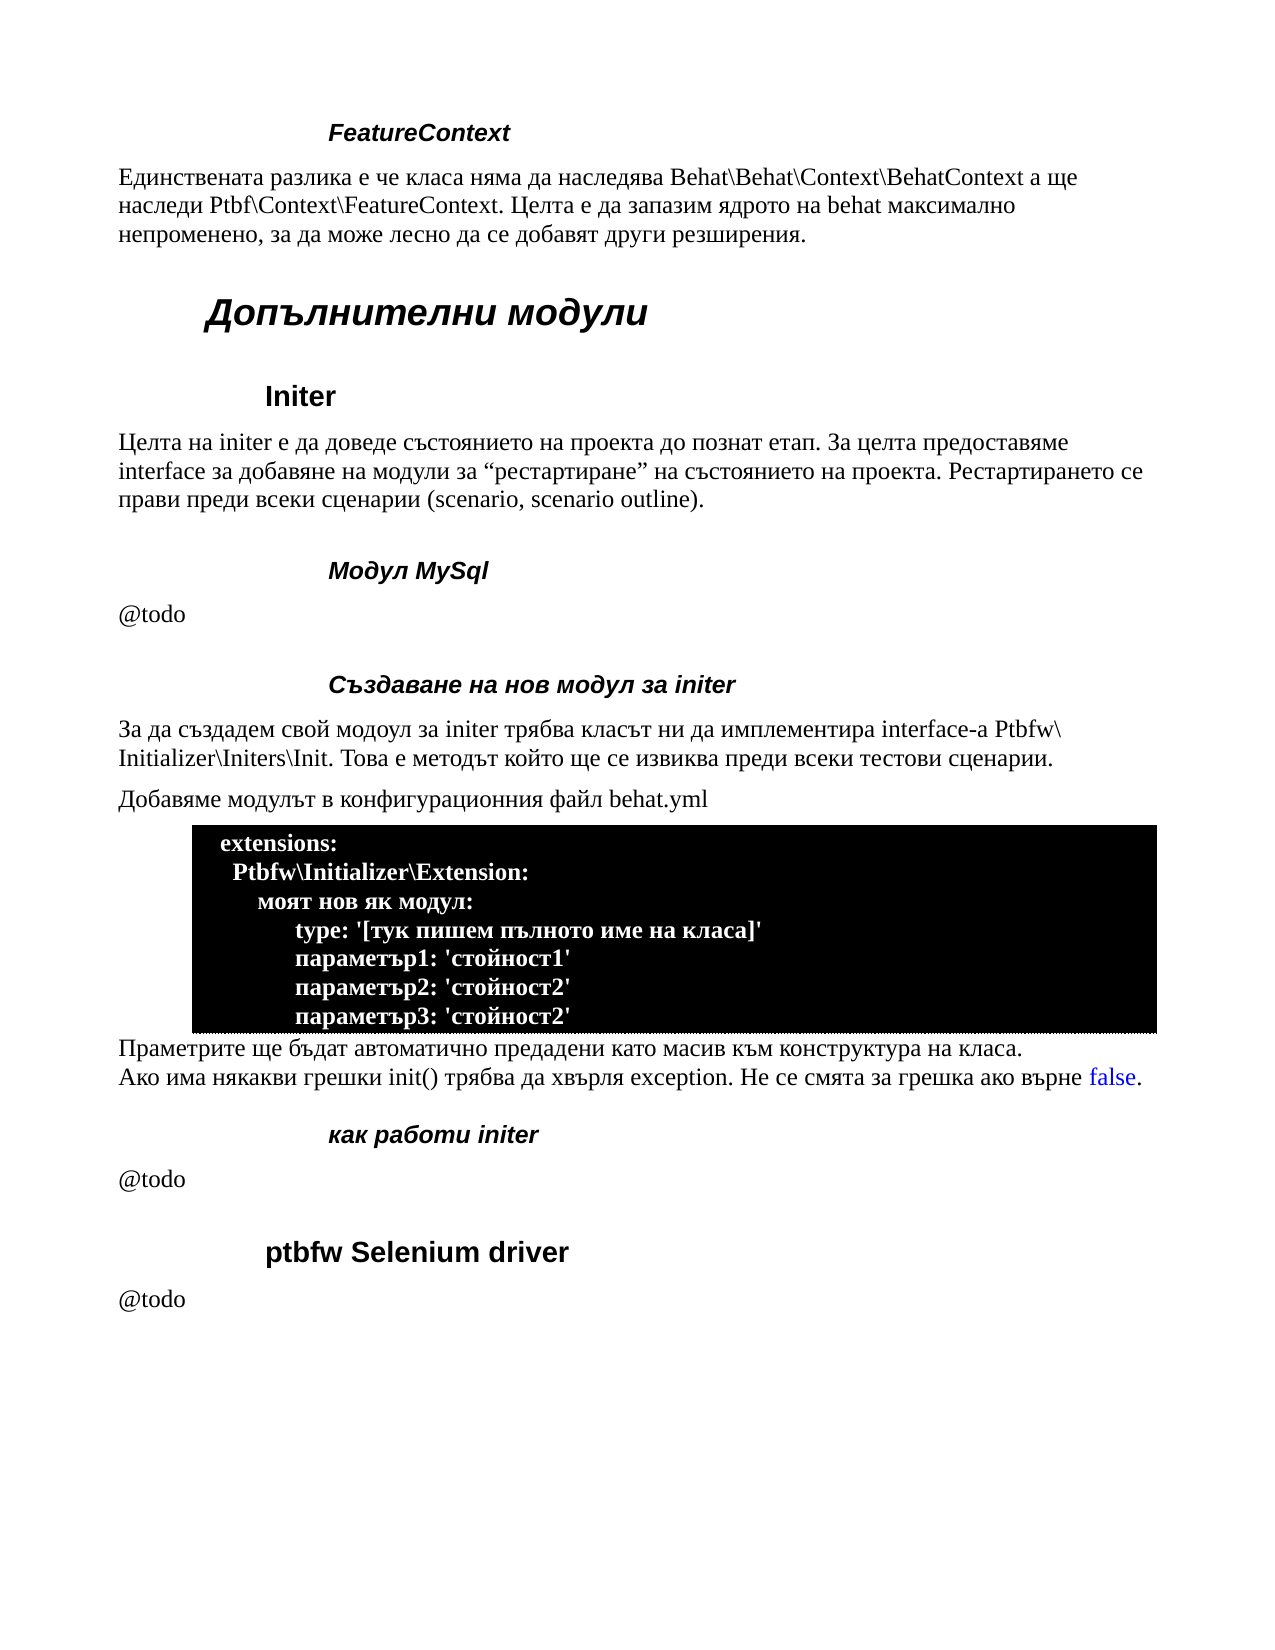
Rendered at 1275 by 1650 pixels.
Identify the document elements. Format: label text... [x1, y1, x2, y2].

text параметър1: 'стойност1' [192, 940, 1157, 969]
subtitle Initer [265, 378, 1157, 412]
text type: '[тук пишем пълното име на класа]' [192, 912, 1157, 940]
text Единствената разлика е че класа няма да наследява Behat\Behat\Context\BehatContext а ще наследи Ptbf\Context\FeatureContext. Целта е да запазим ядрото на behat максимално непроменено, за да може лесно да се добавят други резширения. [118, 162, 1157, 248]
text Целта на initer е да доведе състоянието на проекта до познат етап. За целта предоставяме interface за добавяне на модули за “рестартиране” на състоянието на проекта. Рестартирането се прави преди всеки сценарии (scenario, scenario outline). [118, 427, 1157, 513]
text extensions: [192, 825, 1157, 854]
subtitle как работи initer [328, 1120, 1157, 1149]
text моят нов як модул: [192, 883, 1157, 912]
text Праметрите ще бъдат автоматично предадени като масив към конструктура на класа. [118, 1033, 1157, 1062]
subtitle Модул MySql [328, 556, 1157, 584]
text Ptbfw\Initializer\Extension: [192, 854, 1157, 883]
subtitle Допълнителни модули [206, 290, 1157, 333]
text Ако има някакви грешки init() трябва да хвърля exception. Не се смята за грешка ако върне false. [118, 1062, 1157, 1090]
text @todo [118, 1164, 1157, 1193]
subtitle FeatureContext [328, 118, 1157, 147]
subtitle Създаване на нов модул за initer [328, 671, 1157, 699]
text параметър2: 'стойност2' [192, 969, 1157, 998]
subtitle ptbfw Selenium driver [265, 1235, 1157, 1269]
text параметър3: 'стойност2' [192, 998, 1157, 1033]
text За да създадем свой модоул за initer трябва класът ни да имплементира interface-а Ptbfw\Initializer\Initers\Init. Това е методът който ще се извиква преди всеки тестови сценарии. [118, 714, 1157, 772]
text @todo [118, 599, 1157, 628]
text @todo [118, 1284, 1157, 1312]
text Добавяме модулът в конфигурационния файл behat.yml [118, 784, 1157, 813]
